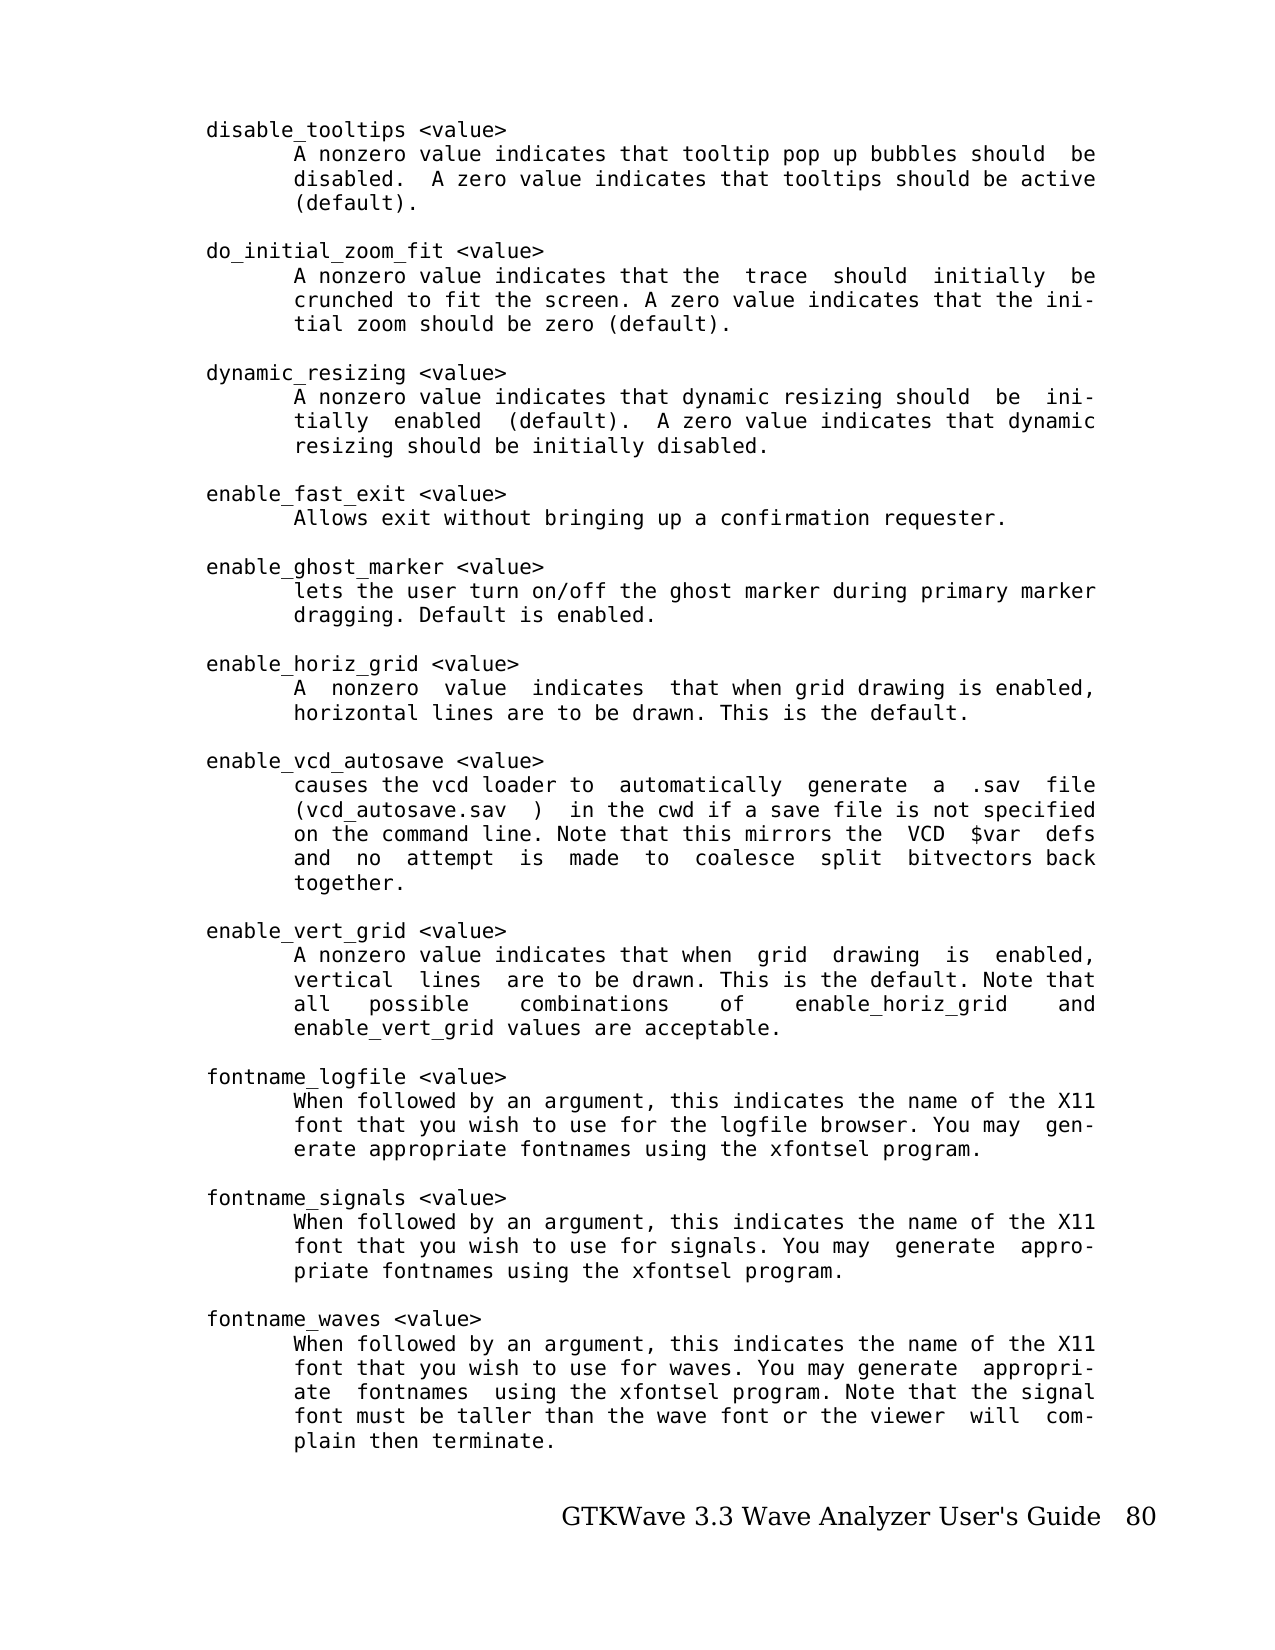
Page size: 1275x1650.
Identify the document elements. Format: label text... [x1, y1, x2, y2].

text dragging. Default is enabled. [118, 603, 1157, 628]
text enable_ghost_marker <value> [118, 555, 1157, 579]
text causes the vcd loader to automatically generate a .sav file [118, 773, 1157, 798]
text lets the user turn on/off the ghost marker during primary marker [118, 579, 1157, 603]
text and no attempt is made to coalesce split bitvectors back [118, 846, 1157, 871]
text A nonzero value indicates that when grid drawing is enabled, [118, 943, 1157, 968]
text disable_tooltips <value> [118, 118, 1157, 142]
text horizontal lines are to be drawn. This is the default. [118, 701, 1157, 725]
text (vcd_autosave.sav ) in the cwd if a save file is not specified [118, 798, 1157, 822]
text enable_vcd_autosave <value> [118, 749, 1157, 773]
text When followed by an argument, this indicates the name of the X11 [118, 1089, 1157, 1113]
text fontname_logfile <value> [118, 1065, 1157, 1089]
text together. [118, 871, 1157, 895]
text ate fontnames using the xfontsel program. Note that the signal [118, 1380, 1157, 1404]
text crunched to fit the screen. A zero value indicates that the ini- [118, 288, 1157, 312]
text priate fontnames using the xfontsel program. [118, 1259, 1157, 1283]
text A nonzero value indicates that dynamic resizing should be ini- [118, 385, 1157, 409]
text font must be taller than the wave font or the viewer will com- [118, 1404, 1157, 1429]
text A nonzero value indicates that when grid drawing is enabled, [118, 676, 1157, 701]
text enable_vert_grid values are acceptable. [118, 1016, 1157, 1040]
text plain then terminate. [118, 1429, 1157, 1453]
text fontname_waves <value> [118, 1307, 1157, 1332]
text When followed by an argument, this indicates the name of the X11 [118, 1332, 1157, 1356]
text do_initial_zoom_fit <value> [118, 239, 1157, 264]
text erate appropriate fontnames using the xfontsel program. [118, 1137, 1157, 1162]
text enable_fast_exit <value> [118, 482, 1157, 506]
text A nonzero value indicates that the trace should initially be [118, 264, 1157, 288]
text font that you wish to use for the logfile browser. You may gen- [118, 1113, 1157, 1137]
text enable_vert_grid <value> [118, 919, 1157, 943]
text dynamic_resizing <value> [118, 361, 1157, 385]
text fontname_signals <value> [118, 1186, 1157, 1210]
text enable_horiz_grid <value> [118, 652, 1157, 676]
text (default). [118, 191, 1157, 215]
text When followed by an argument, this indicates the name of the X11 [118, 1210, 1157, 1234]
text disabled. A zero value indicates that tooltips should be active [118, 167, 1157, 191]
text font that you wish to use for waves. You may generate appropri- [118, 1356, 1157, 1380]
text Allows exit without bringing up a confirmation requester. [118, 506, 1157, 531]
text tially enabled (default). A zero value indicates that dynamic [118, 409, 1157, 434]
text resizing should be initially disabled. [118, 434, 1157, 458]
text all possible combinations of enable_horiz_grid and [118, 992, 1157, 1016]
text font that you wish to use for signals. You may generate appro- [118, 1234, 1157, 1259]
text tial zoom should be zero (default). [118, 312, 1157, 337]
text on the command line. Note that this mirrors the VCD $var defs [118, 822, 1157, 846]
text A nonzero value indicates that tooltip pop up bubbles should be [118, 142, 1157, 167]
text vertical lines are to be drawn. This is the default. Note that [118, 968, 1157, 992]
